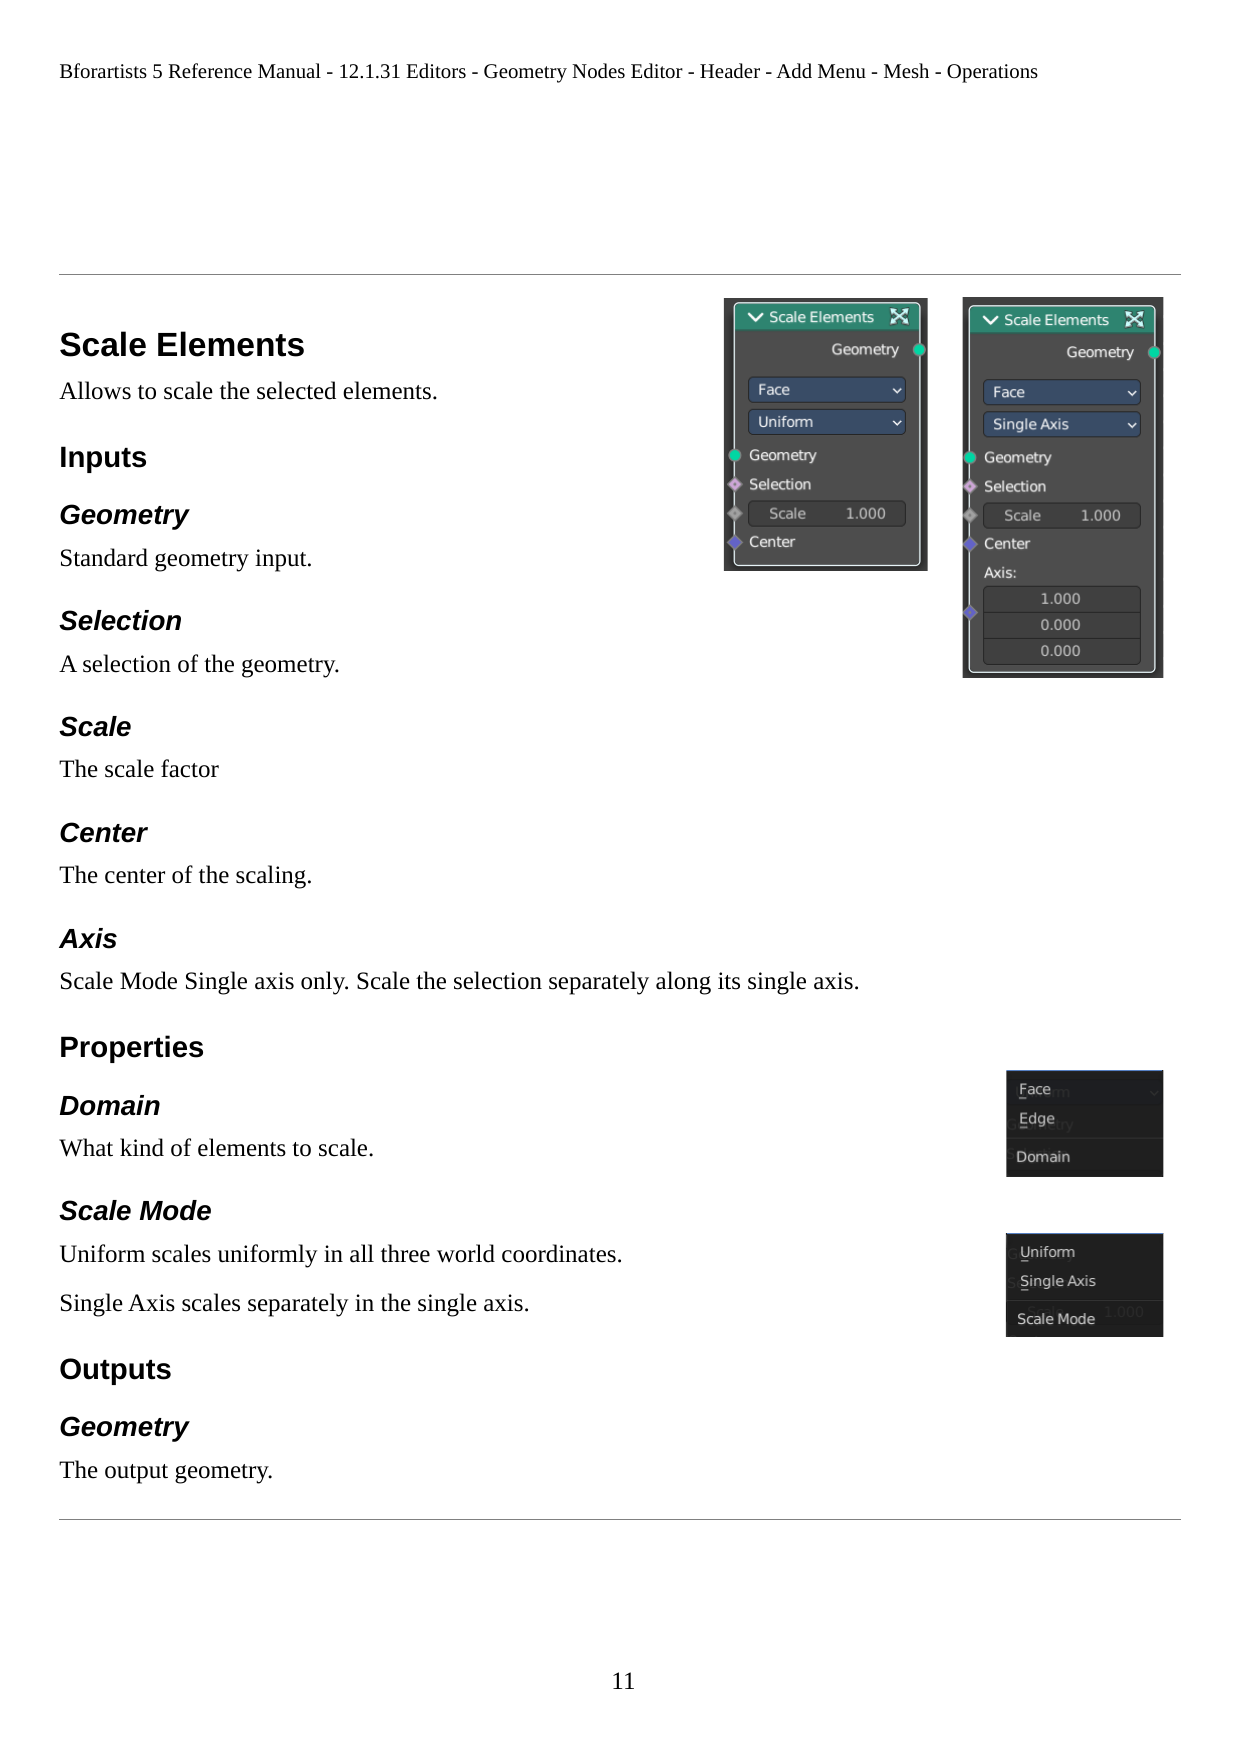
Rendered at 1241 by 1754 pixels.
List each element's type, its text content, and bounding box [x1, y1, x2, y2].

subtitle Scale [59, 710, 1181, 742]
subtitle [928, 439, 962, 473]
text The center of the scaling. [59, 861, 1181, 889]
subtitle Inputs [59, 439, 723, 473]
subtitle [1164, 604, 1181, 636]
subtitle [928, 325, 962, 363]
subtitle Center [59, 816, 1181, 848]
text Scale Mode Single axis only. Scale the selection separately along its single axis. [59, 966, 1181, 995]
subtitle Geometry [59, 498, 723, 530]
picture [962, 297, 1164, 678]
text What kind of elements to scale. [59, 1133, 1006, 1162]
subtitle [1164, 325, 1181, 363]
text [928, 376, 962, 405]
subtitle Scale Mode [59, 1195, 1181, 1227]
subtitle [928, 498, 962, 530]
text The scale factor [59, 754, 1181, 783]
subtitle Geometry [59, 1411, 1181, 1442]
picture [1006, 1070, 1164, 1177]
picture [1005, 1233, 1164, 1337]
subtitle Properties [59, 1030, 1181, 1064]
subtitle [1164, 439, 1181, 473]
picture [723, 298, 928, 571]
subtitle [1164, 498, 1181, 530]
text [928, 543, 962, 571]
subtitle Axis [59, 922, 1181, 954]
text Allows to scale the selected elements. [59, 376, 723, 405]
text Single Axis scales separately in the single axis. [59, 1288, 1005, 1317]
text Uniform scales uniformly in all three world coordinates. [59, 1239, 1005, 1268]
text Standard geometry input. [59, 543, 723, 571]
text A selection of the geometry. [59, 649, 962, 677]
text The output geometry. [59, 1455, 1181, 1484]
subtitle Selection [59, 604, 962, 636]
subtitle Scale Elements [59, 325, 723, 363]
subtitle [1164, 1089, 1181, 1121]
subtitle Outputs [59, 1352, 1181, 1386]
subtitle Domain [59, 1089, 1006, 1121]
